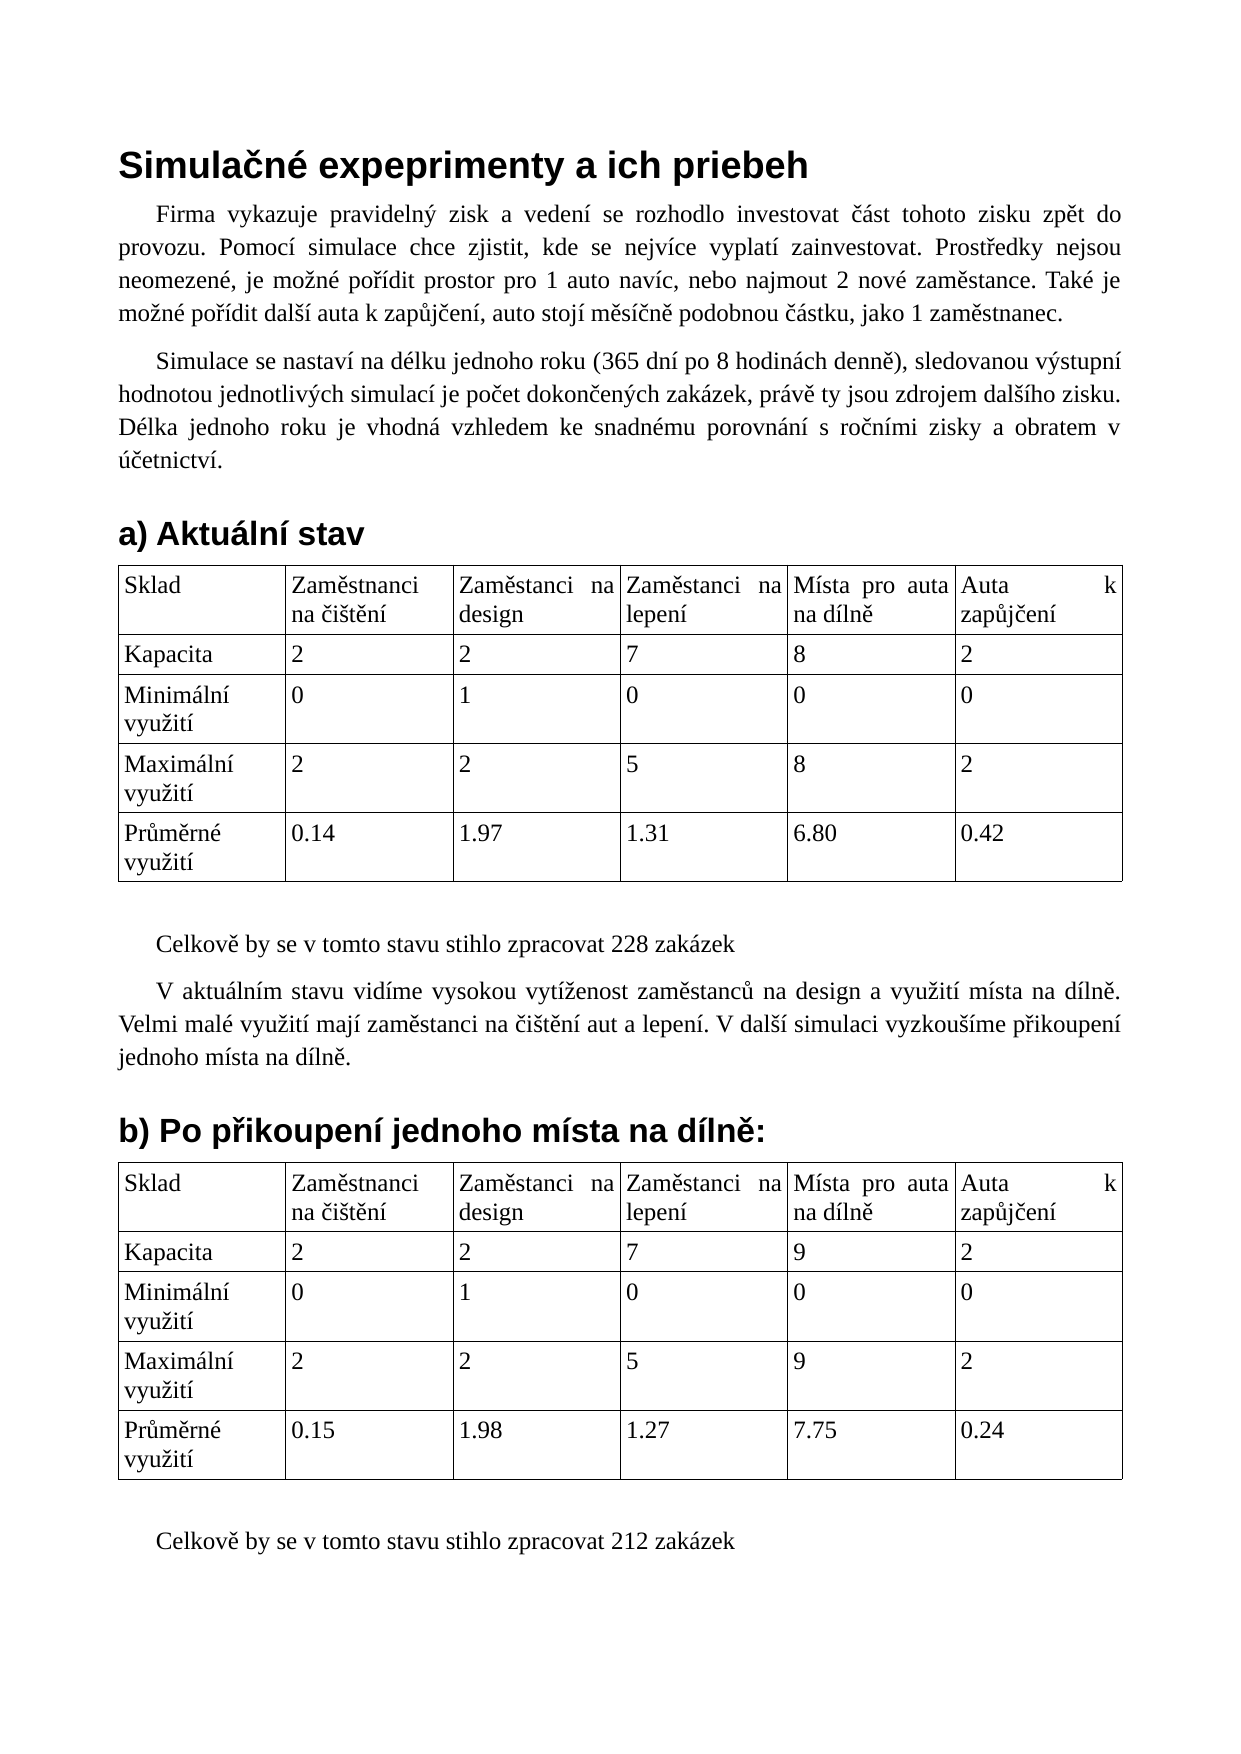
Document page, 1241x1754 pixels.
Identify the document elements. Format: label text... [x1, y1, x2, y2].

text Simulace se nastaví na délku jednoho roku (365 dní po 8 hodinách denně), sledovanou výstupní hodnotou jednotlivých simulací je počet dokončených zakázek, právě ty jsou zdrojem dalšího zisku. Délka jednoho roku je vhodná vzhledem ke snadnému porovnání s ročními zisky a obratem v účetnictví. [118, 346, 1122, 474]
table_cell 1 [454, 1272, 620, 1341]
table_cell 1.97 [454, 813, 620, 881]
text V aktuálním stavu vidíme vysokou vytíženost zaměstanců na design a využití místa na dílně. Velmi malé využití mají zaměstanci na čištění aut a lepení. V další simulaci vyzkoušíme přikoupení jednoho místa na dílně. [118, 976, 1122, 1071]
table_header Zaměstanci na lepení [621, 566, 787, 634]
table_header Zaměstanci na design [454, 1163, 620, 1231]
table_cell 2 [286, 1232, 453, 1271]
table_cell 1.27 [621, 1411, 787, 1479]
table_cell 0 [956, 675, 1122, 743]
table_cell 9 [788, 1232, 955, 1271]
table_cell 8 [788, 635, 955, 674]
subtitle b) Po přikoupení jednoho místa na dílně: [118, 1111, 1122, 1149]
table_cell 1.31 [621, 813, 787, 881]
table_header Auta k zapůjčení [956, 1163, 1122, 1231]
table_cell 8 [788, 744, 955, 812]
table_cell 7 [621, 1232, 787, 1271]
table_header Zaměstnanci na čištění [286, 566, 453, 634]
table_cell 0 [788, 675, 955, 743]
text Celkově by se v tomto stavu stihlo zpracovat 212 zakázek [118, 1526, 1122, 1555]
subtitle a) Aktuální stav [118, 513, 1122, 552]
table_cell 2 [286, 744, 453, 812]
table_header Místa pro auta na dílně [788, 566, 955, 634]
table_header Sklad [119, 566, 285, 634]
table_cell Průměrné využití [119, 813, 285, 881]
table_header Auta k zapůjčení [956, 566, 1122, 634]
table_cell 0.15 [286, 1411, 453, 1479]
table_cell 2 [956, 635, 1122, 674]
text Firma vykazuje pravidelný zisk a vedení se rozhodlo investovat část tohoto zisku zpět do provozu. Pomocí simulace chce zjistit, kde se nejvíce vyplatí zainvestovat. Prostředky nejsou neomezené, je možné pořídit prostor pro 1 auto navíc, nebo najmout 2 nové zaměstance. Také je možné pořídit další auta k zapůjčení, auto stojí měsíčně podobnou částku, jako 1 zaměstnanec. [118, 199, 1122, 327]
table_cell 0 [286, 675, 453, 743]
table_cell 2 [454, 1342, 620, 1409]
table_cell 0 [788, 1272, 955, 1341]
table_cell Minimální využití [119, 1272, 285, 1341]
table_cell 7 [621, 635, 787, 674]
subtitle Simulačné expeprimenty a ich priebeh [118, 143, 1122, 187]
table_cell 0 [621, 675, 787, 743]
table_cell Kapacita [119, 635, 285, 674]
table_cell 2 [286, 635, 453, 674]
table_cell 0 [956, 1272, 1122, 1341]
table_cell 2 [956, 1232, 1122, 1271]
table_cell 5 [621, 744, 787, 812]
table_cell Maximální využití [119, 1342, 285, 1409]
table_cell Průměrné využití [119, 1411, 285, 1479]
table_header Zaměstnanci na čištění [286, 1163, 453, 1231]
table_cell 5 [621, 1342, 787, 1409]
table_cell 2 [454, 1232, 620, 1271]
table_cell 2 [956, 744, 1122, 812]
table_cell 6.80 [788, 813, 955, 881]
table_header Sklad [119, 1163, 285, 1231]
table_header Zaměstanci na design [454, 566, 620, 634]
table_cell 0.14 [286, 813, 453, 881]
table_cell Minimální využití [119, 675, 285, 743]
table_cell 1.98 [454, 1411, 620, 1479]
table_cell Kapacita [119, 1232, 285, 1271]
table_cell 2 [286, 1342, 453, 1409]
table_cell 0 [621, 1272, 787, 1341]
table_cell 0.24 [956, 1411, 1122, 1479]
table_cell 7.75 [788, 1411, 955, 1479]
text Celkově by se v tomto stavu stihlo zpracovat 228 zakázek [118, 929, 1122, 958]
table_cell 2 [956, 1342, 1122, 1409]
table_cell 9 [788, 1342, 955, 1409]
table_cell 2 [454, 635, 620, 674]
table_cell 2 [454, 744, 620, 812]
table_cell Maximální využití [119, 744, 285, 812]
table_header Místa pro auta na dílně [788, 1163, 955, 1231]
table_cell 0 [286, 1272, 453, 1341]
table_cell 0.42 [956, 813, 1122, 881]
table_cell 1 [454, 675, 620, 743]
table_header Zaměstanci na lepení [621, 1163, 787, 1231]
